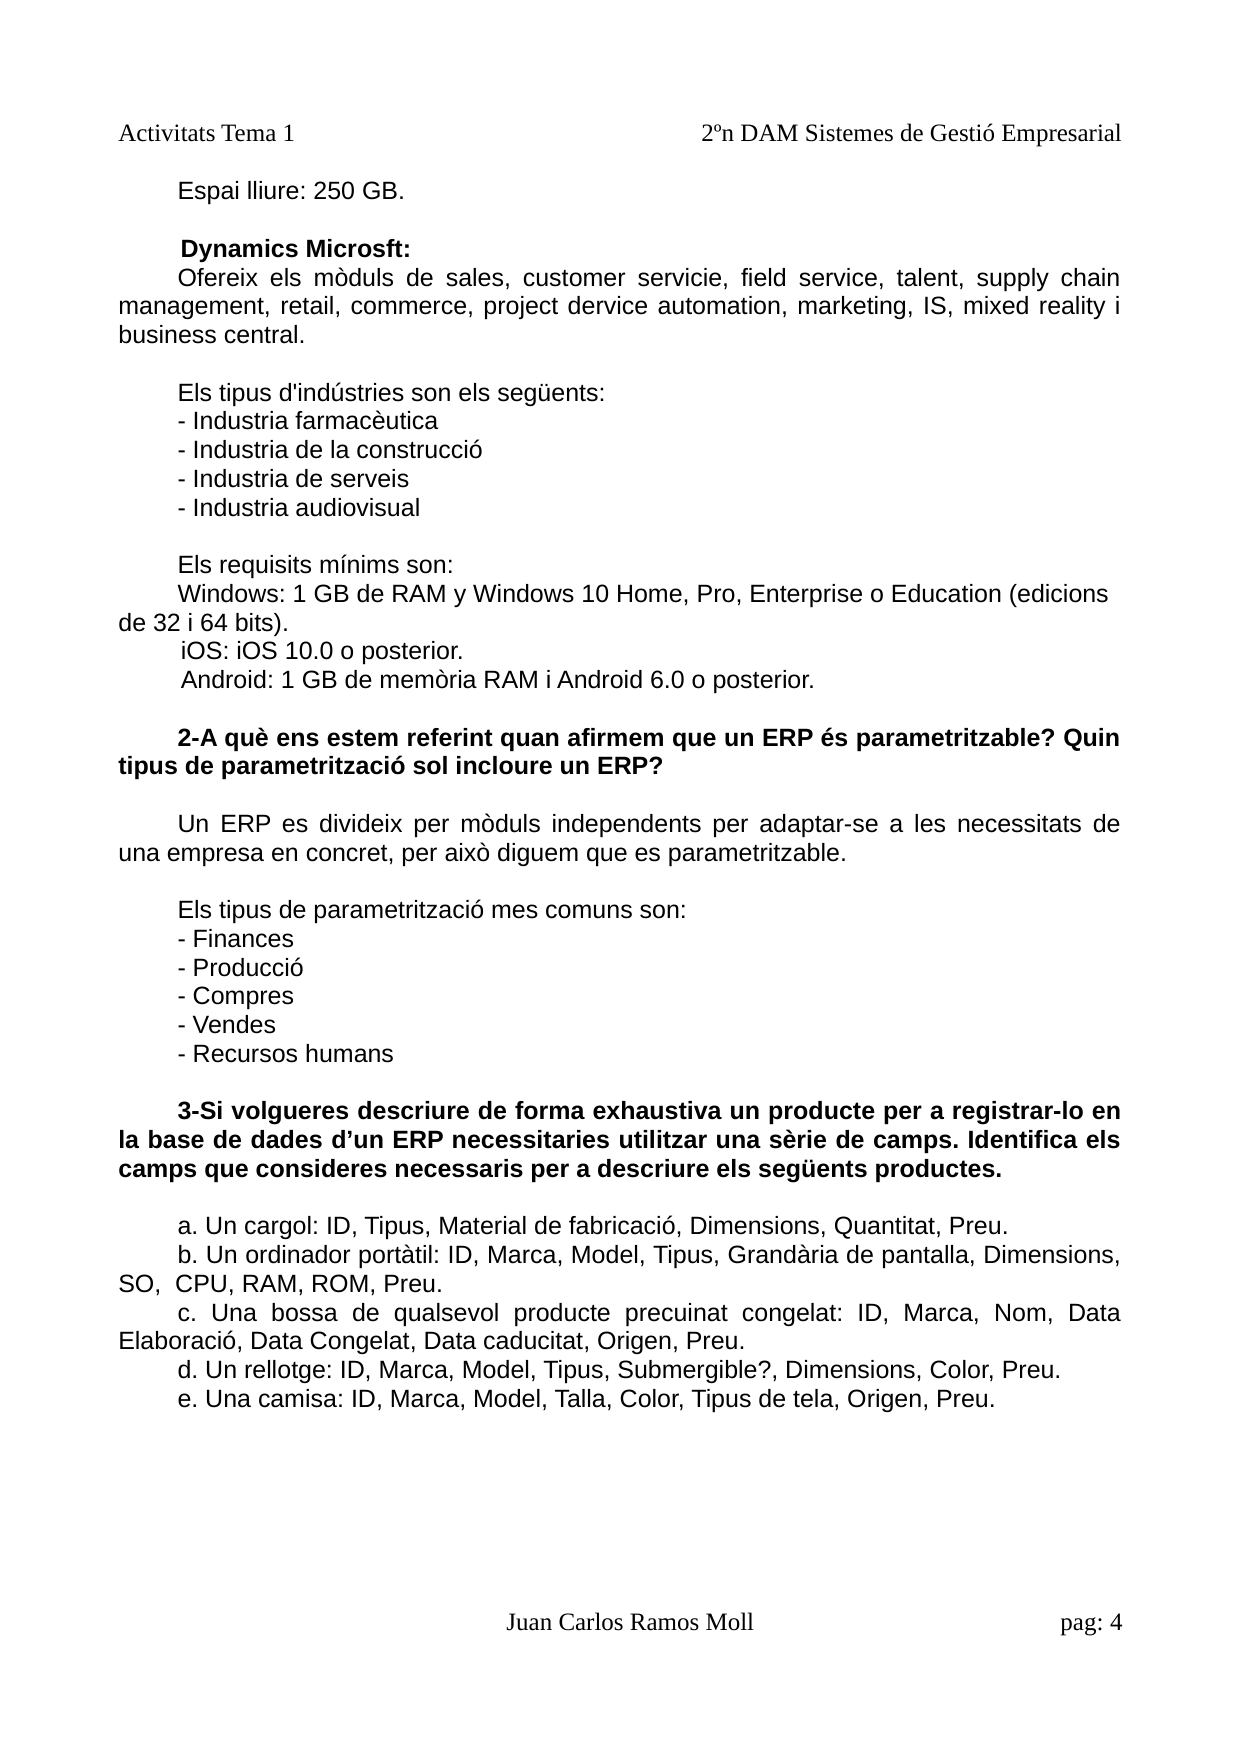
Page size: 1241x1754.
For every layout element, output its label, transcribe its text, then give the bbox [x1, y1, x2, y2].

text Windows: 1 GB de RAM y Windows 10 Home, Pro, Enterprise o Education (edicions de 32 i 64 bits). iOS: iOS 10.0 o posterior. Android: 1 GB de memòria RAM i Android 6.0 o posterior. [118, 579, 1122, 694]
text - Compres [118, 981, 1122, 1010]
text e. Una camisa: ID, Marca, Model, Talla, Color, Tipus de tela, Origen, Preu. [118, 1384, 1122, 1413]
text a. Un cargol: ID, Tipus, Material de fabricació, Dimensions, Quantitat, Preu. [118, 1211, 1122, 1240]
text Els requisits mínims son: [118, 550, 1122, 579]
text 2-A què ens estem referint quan afirmem que un ERP és parametritzable? Quin tipus de parametrització sol incloure un ERP? [118, 723, 1122, 780]
text c. Una bossa de qualsevol producte precuinat congelat: ID, Marca, Nom, Data Elaboració, Data Congelat, Data caducitat, Origen, Preu. [118, 1298, 1122, 1355]
text - Finances [118, 924, 1122, 953]
text - Industria de serveis [118, 464, 1122, 493]
text Els tipus de parametrització mes comuns son: [118, 895, 1122, 924]
text 3-Si volgueres descriure de forma exhaustiva un producte per a registrar-lo en la base de dades d’un ERP necessitaries utilitzar una sèrie de camps. Identifica els camps que consideres necessaris per a descriure els següents productes. [118, 1096, 1122, 1183]
text Ofereix els mòduls de sales, customer servicie, field service, talent, supply chain management, retail, commerce, project dervice automation, marketing, IS, mixed reality i business central. [118, 263, 1122, 349]
text d. Un rellotge: ID, Marca, Model, Tipus, Submergible?, Dimensions, Color, Preu. [118, 1355, 1122, 1384]
text - Industria de la construcció [118, 435, 1122, 464]
text - Vendes [118, 1010, 1122, 1039]
text - Industria farmacèutica [118, 406, 1122, 435]
text Dynamics Microsft: [118, 234, 1122, 263]
text Els tipus d'indústries son els següents: [118, 378, 1122, 406]
text Espai lliure: 250 GB. [118, 176, 1122, 205]
text Un ERP es divideix per mòduls independents per adaptar-se a les necessitats de una empresa en concret, per això diguem que es parametritzable. [118, 809, 1122, 866]
text b. Un ordinador portàtil: ID, Marca, Model, Tipus, Grandària de pantalla, Dimensions, SO, CPU, RAM, ROM, Preu. [118, 1240, 1122, 1298]
text - Producció [118, 953, 1122, 981]
text - Industria audiovisual [118, 493, 1122, 521]
text - Recursos humans [118, 1039, 1122, 1068]
